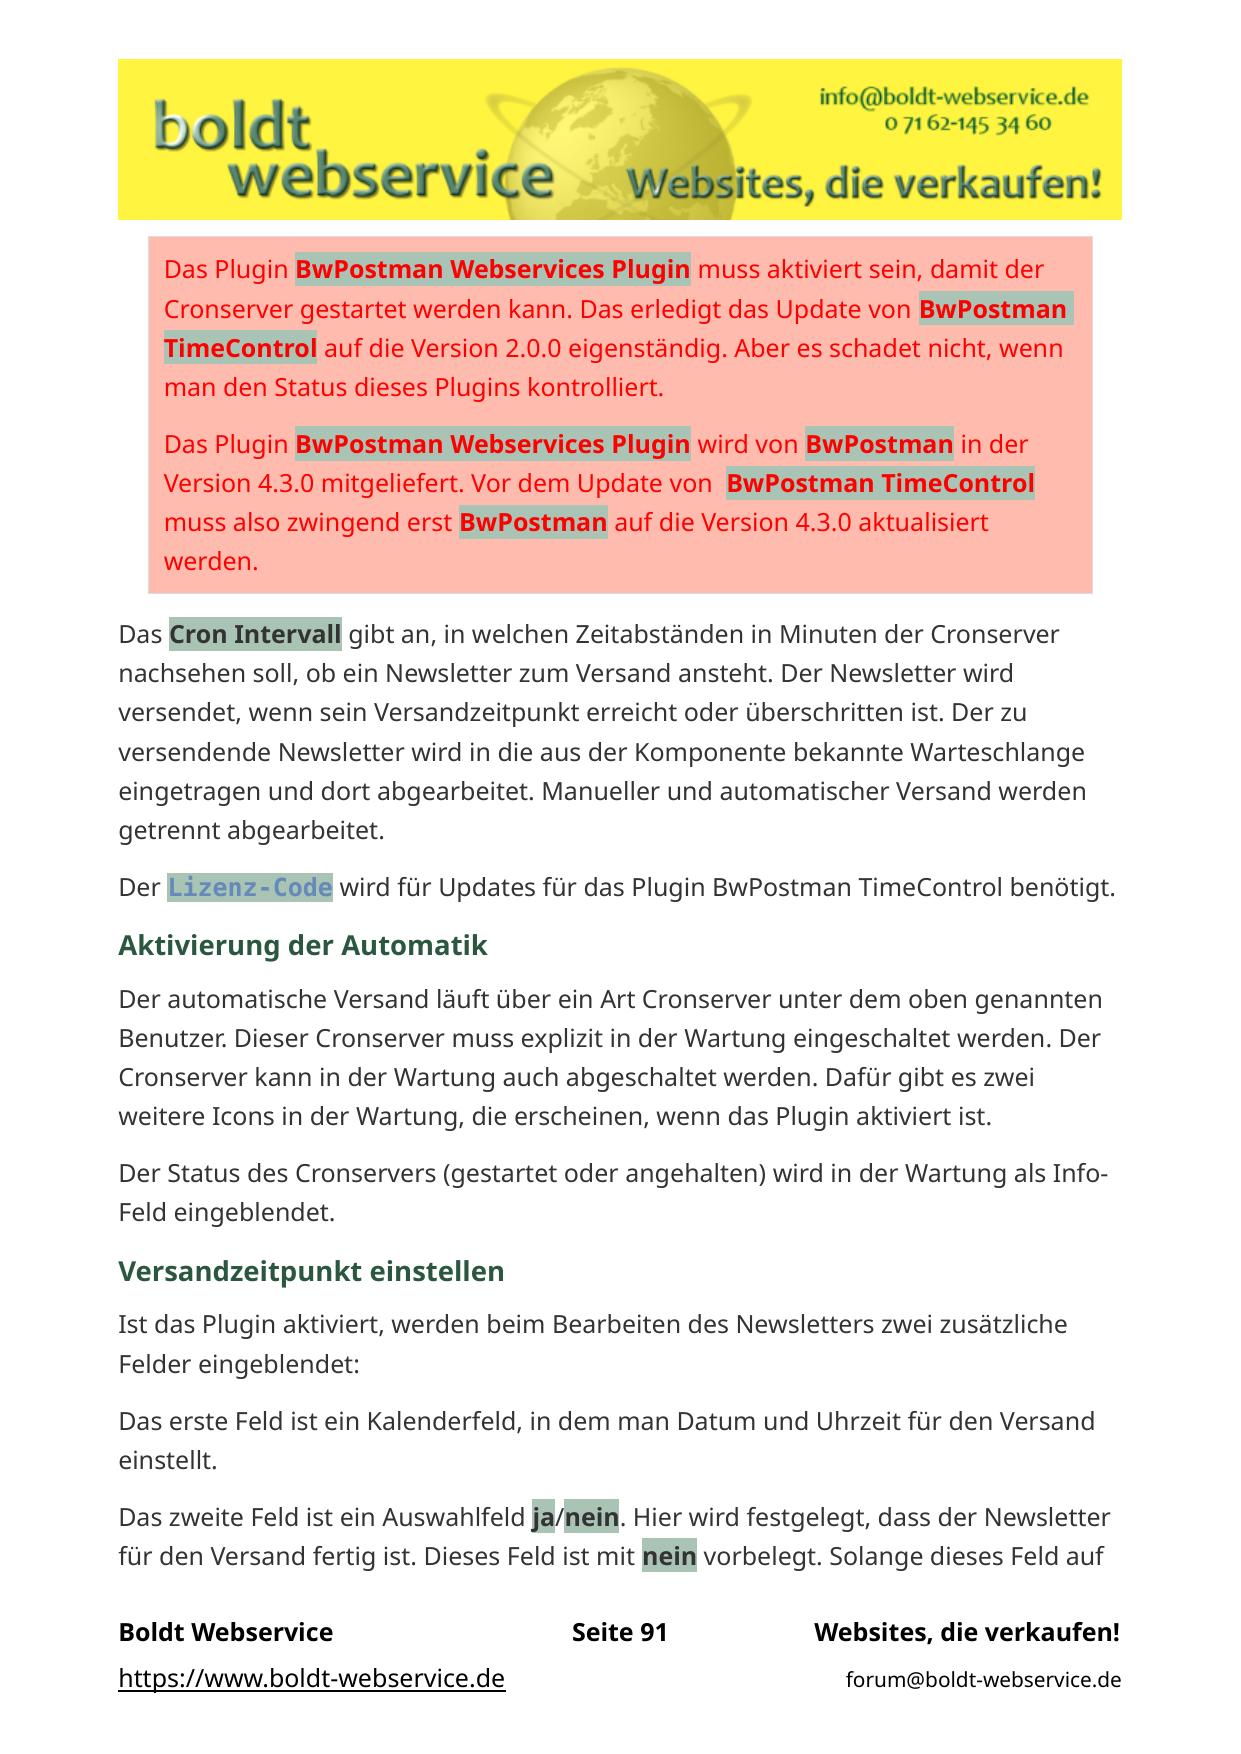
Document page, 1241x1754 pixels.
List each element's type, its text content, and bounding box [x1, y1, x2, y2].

text Ist das Plugin aktiviert, werden beim Bearbeiten des Newsletters zwei zusätzliche Felder eingeblendet: [118, 1307, 1122, 1380]
text Das Plugin BwPostman Webservices Plugin wird von BwPostman in der Version 4.3.0 mitgeliefert. Vor dem Update von BwPostman TimeControl muss also zwingend erst BwPostman auf die Version 4.3.0 aktualisiert werden. [149, 411, 1092, 593]
text Das zweite Feld ist ein Auswahlfeld ja/nein. Hier wird festgelegt, dass der Newsletter für den Versand fertig ist. Dieses Feld ist mit nein vorbelegt. Solange dieses Feld auf [118, 1499, 1122, 1572]
text Der automatische Versand läuft über ein Art Cronserver unter dem oben genannten Benutzer. Dieser Cronserver muss explizit in der Wartung eingeschaltet werden. Der Cronserver kann in der Wartung auch abgeschaltet werden. Dafür gibt es zwei weitere Icons in der Wartung, die erscheinen, wenn das Plugin aktiviert ist. [118, 981, 1122, 1133]
text Der Lizenz-Code wird für Updates für das Plugin BwPostman TimeControl benötigt. [118, 869, 1122, 903]
text Das Plugin BwPostman Webservices Plugin muss aktiviert sein, damit der Cronserver gestartet werden kann. Das erledigt das Update von BwPostman TimeControl auf die Version 2.0.0 eigenständig. Aber es schadet nicht, wenn man den Status dieses Plugins kontrolliert. [149, 237, 1092, 404]
subtitle Versandzeitpunkt einstellen [118, 1252, 1122, 1289]
picture [118, 59, 1123, 220]
text Das Cron Intervall gibt an, in welchen Zeitabständen in Minuten der Cronserver nachsehen soll, ob ein Newsletter zum Versand ansteht. Der Newsletter wird versendet, wenn sein Versandzeitpunkt erreicht oder überschritten ist. Der zu versendende Newsletter wird in die aus der Komponente bekannte Warteschlange eingetragen und dort abgearbeitet. Manueller und automatischer Versand werden getrennt abgearbeitet. [118, 617, 1122, 847]
text Das erste Feld ist ein Kalenderfeld, in dem man Datum und Uhrzeit für den Versand einstellt. [118, 1403, 1122, 1476]
subtitle Aktivierung der Automatik [118, 926, 1122, 964]
text Der Status des Cronservers (gestartet oder angehalten) wird in der Wartung als Info-Feld eingeblendet. [118, 1156, 1122, 1229]
